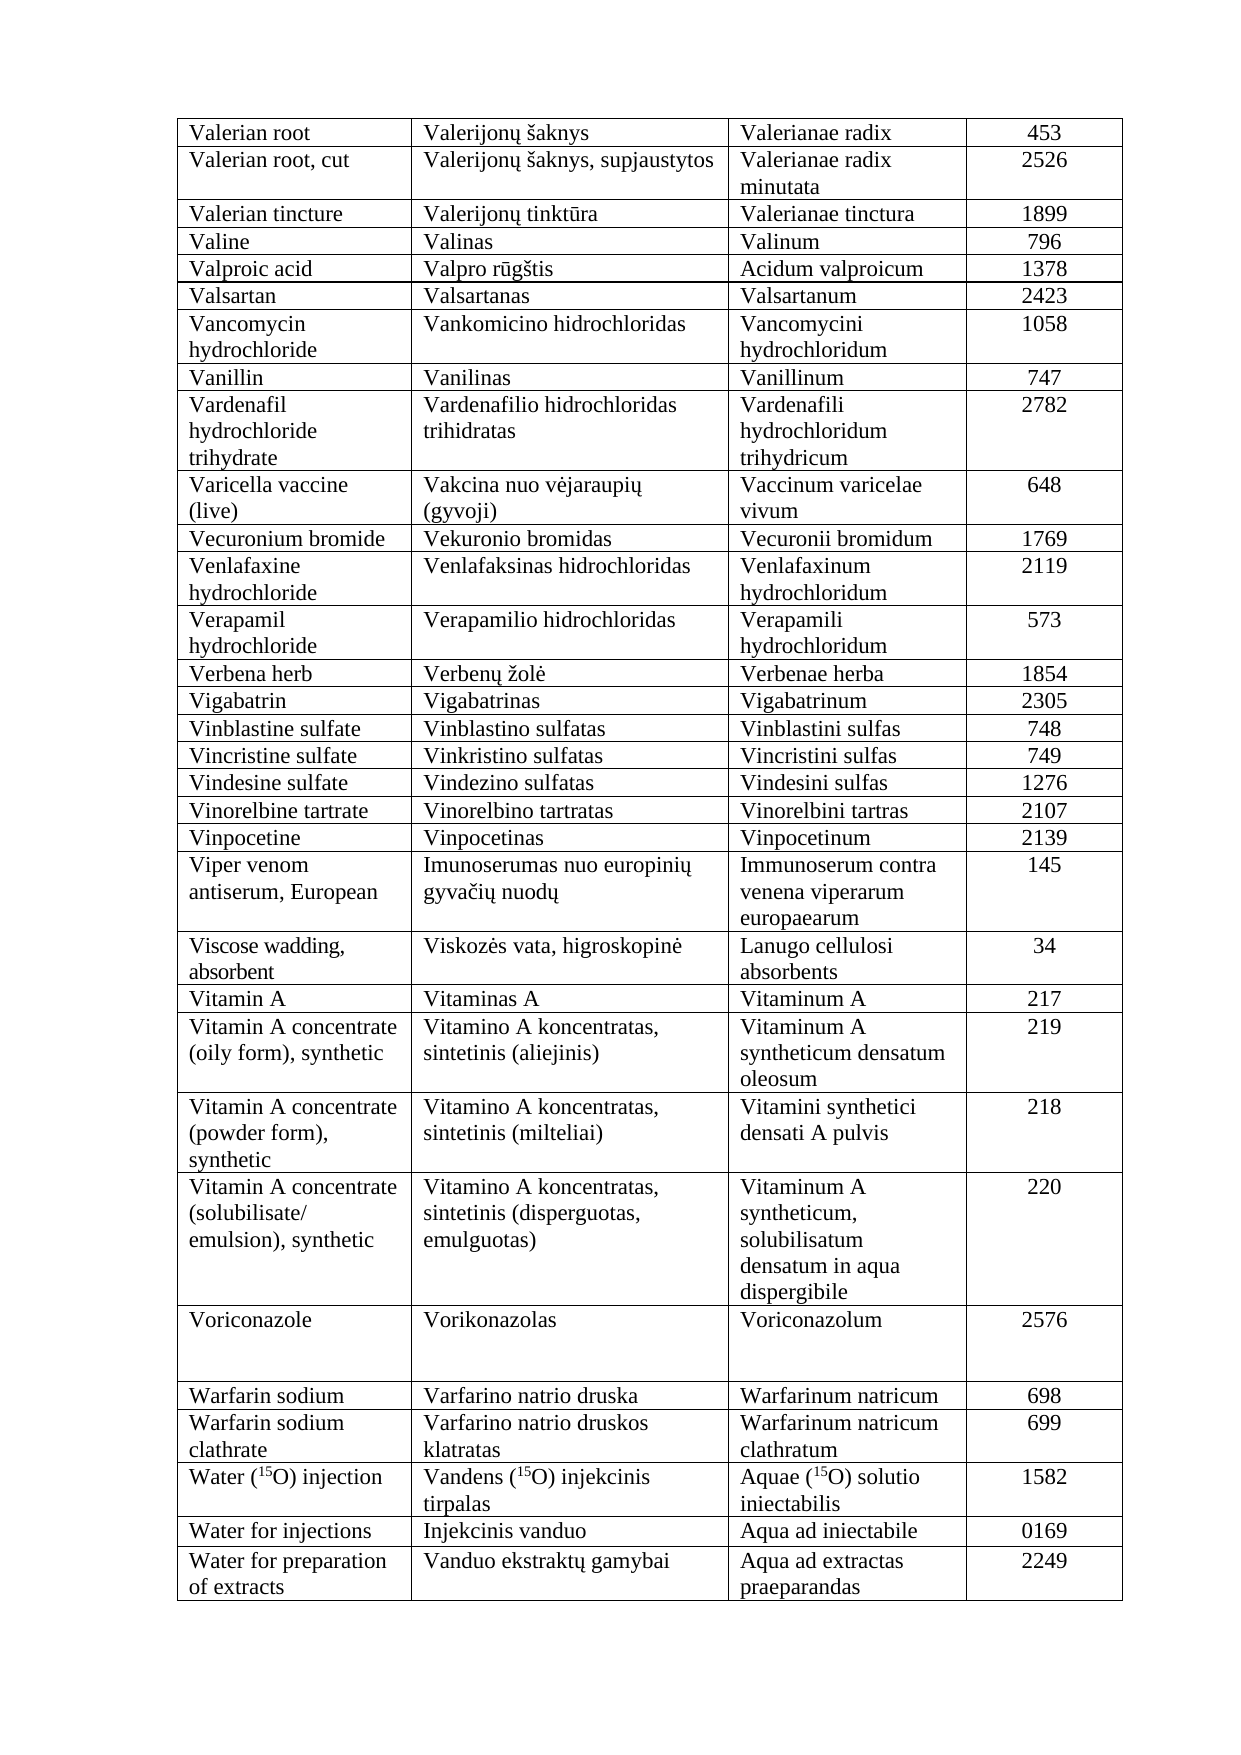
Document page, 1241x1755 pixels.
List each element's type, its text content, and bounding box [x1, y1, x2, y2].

table_cell 217 [967, 985, 1122, 1012]
table_cell Vakcina nuo vėjaraupių (gyvoji) [412, 471, 728, 524]
table_cell Warfarinum natricum [729, 1382, 966, 1408]
table_cell Valinas [412, 228, 728, 254]
table_cell Injekcinis vanduo [412, 1517, 728, 1546]
table_cell Valerijonų šaknys [412, 119, 728, 146]
table_cell Valpro rūgštis [412, 255, 728, 281]
table_cell Valsartan [178, 283, 411, 309]
table_cell Imunoserumas nuo europinių gyvačių nuodų [412, 852, 728, 931]
table_cell Vecuronium bromide [178, 525, 411, 551]
table_cell Vinblastini sulfas [729, 715, 966, 741]
table_cell 0169 [967, 1517, 1122, 1546]
table_cell Vitamino A koncentratas, sintetinis (disperguotas, emulguotas) [412, 1173, 728, 1305]
table_cell Vinorelbine tartrate [178, 797, 411, 823]
table_cell Vitamin A [178, 985, 411, 1012]
table_cell Vindesine sulfate [178, 769, 411, 796]
table_cell Vinorelbino tartratas [412, 797, 728, 823]
table_cell 2423 [967, 283, 1122, 309]
table_cell 453 [967, 119, 1122, 146]
table_cell 1854 [967, 660, 1122, 686]
table_cell 749 [967, 742, 1122, 768]
table_cell Lanugo cellulosi absorbents [729, 932, 966, 984]
table_cell 219 [967, 1013, 1122, 1092]
table_cell Vanillin [178, 364, 411, 390]
table_cell 2107 [967, 797, 1122, 823]
table_cell Vardenafili hydrochloridum trihydricum [729, 391, 966, 470]
table_cell Vancomycin hydrochloride [178, 310, 411, 363]
table_cell Venlafaxinum hydrochloridum [729, 552, 966, 605]
table_cell Viper venom antiserum, European [178, 852, 411, 931]
table_cell Vitaminum A [729, 985, 966, 1012]
table_cell Venlafaxine hydrochloride [178, 552, 411, 605]
table_cell 34 [967, 932, 1122, 984]
table_cell Valerijonų tinktūra [412, 200, 728, 227]
table_cell Immunoserum contra venena viperarum europaearum [729, 852, 966, 931]
table_cell Vincristini sulfas [729, 742, 966, 768]
table_cell 1276 [967, 769, 1122, 796]
table_cell Valsartanas [412, 283, 728, 309]
table_cell Water for injections [178, 1517, 411, 1546]
table_cell Venlafaksinas hidrochloridas [412, 552, 728, 605]
table_cell Acidum valproicum [729, 255, 966, 281]
table_cell 2249 [967, 1547, 1122, 1599]
table_cell Vitaminum A syntheticum densatum oleosum [729, 1013, 966, 1092]
table_cell Aqua ad iniectabile [729, 1517, 966, 1546]
table_cell Verapamilio hidrochloridas [412, 606, 728, 659]
table_cell 1769 [967, 525, 1122, 551]
table_cell Vinorelbini tartras [729, 797, 966, 823]
table_cell Vardenafilio hidrochloridas trihidratas [412, 391, 728, 470]
table_cell 1378 [967, 255, 1122, 281]
table_cell Aqua ad extractas praeparandas [729, 1547, 966, 1599]
table_cell Valerianae tinctura [729, 200, 966, 227]
table_cell Valerianae radix minutata [729, 147, 966, 199]
table_cell Vinpocetinum [729, 824, 966, 851]
table_cell Warfarin sodium [178, 1382, 411, 1408]
table_cell 699 [967, 1410, 1122, 1462]
table_cell Water (15O) injection [178, 1463, 411, 1516]
table_cell Vitamino A koncentratas, sintetinis (milteliai) [412, 1093, 728, 1172]
table_cell Viskozės vata, higroskopinė [412, 932, 728, 984]
table_cell Warfarinum natricum clathratum [729, 1410, 966, 1462]
table_cell 748 [967, 715, 1122, 741]
table_cell Vitamino A koncentratas, sintetinis (aliejinis) [412, 1013, 728, 1092]
table_cell Vindezino sulfatas [412, 769, 728, 796]
table_cell Valinum [729, 228, 966, 254]
table_cell Valproic acid [178, 255, 411, 281]
table_cell Vitamin A concentrate (solubilisate/ emulsion), synthetic [178, 1173, 411, 1305]
table_cell 220 [967, 1173, 1122, 1305]
table_cell Vancomycini hydrochloridum [729, 310, 966, 363]
table_cell Vincristine sulfate [178, 742, 411, 768]
table_cell Verbenų žolė [412, 660, 728, 686]
table_cell Vitamini synthetici densati A pulvis [729, 1093, 966, 1172]
table_cell Vinpocetine [178, 824, 411, 851]
table_cell 2305 [967, 687, 1122, 713]
table_cell Varicella vaccine (live) [178, 471, 411, 524]
table_cell Voriconazole [178, 1306, 411, 1381]
table_cell Aquae (15O) solutio iniectabilis [729, 1463, 966, 1516]
table_cell Voriconazolum [729, 1306, 966, 1381]
table_cell Vigabatrinas [412, 687, 728, 713]
table_cell 2139 [967, 824, 1122, 851]
table_cell Viscose wadding, absorbent [178, 932, 411, 984]
table_cell Verapamili hydrochloridum [729, 606, 966, 659]
table_cell Verbena herb [178, 660, 411, 686]
table_cell Varfarino natrio druskos klatratas [412, 1410, 728, 1462]
table_cell 145 [967, 852, 1122, 931]
table_cell Vinblastine sulfate [178, 715, 411, 741]
table_cell 573 [967, 606, 1122, 659]
table_cell 796 [967, 228, 1122, 254]
table_cell Vaccinum varicelae vivum [729, 471, 966, 524]
table_cell 1582 [967, 1463, 1122, 1516]
table_cell Vecuronii bromidum [729, 525, 966, 551]
table_cell 1899 [967, 200, 1122, 227]
table_cell Warfarin sodium clathrate [178, 1410, 411, 1462]
table_cell 2119 [967, 552, 1122, 605]
table_cell Vigabatrin [178, 687, 411, 713]
table_cell Verapamil hydrochloride [178, 606, 411, 659]
table_cell Vigabatrinum [729, 687, 966, 713]
table_cell Vanillinum [729, 364, 966, 390]
table_cell 698 [967, 1382, 1122, 1408]
table_cell Valerianae radix [729, 119, 966, 146]
table_cell Vinpocetinas [412, 824, 728, 851]
table_cell 747 [967, 364, 1122, 390]
table_cell 1058 [967, 310, 1122, 363]
table_cell Vitaminas A [412, 985, 728, 1012]
table_cell Vandens (15O) injekcinis tirpalas [412, 1463, 728, 1516]
table_cell Vitaminum A syntheticum, solubilisatum densatum in aqua dispergibile [729, 1173, 966, 1305]
table_cell Valine [178, 228, 411, 254]
table_cell Vanduo ekstraktų gamybai [412, 1547, 728, 1599]
table_cell Vinblastino sulfatas [412, 715, 728, 741]
table_cell 648 [967, 471, 1122, 524]
table_cell Valerian root [178, 119, 411, 146]
table_cell Vorikonazolas [412, 1306, 728, 1381]
table_cell Valerian tincture [178, 200, 411, 227]
table_cell Valsartanum [729, 283, 966, 309]
table_cell Vekuronio bromidas [412, 525, 728, 551]
table_cell Vindesini sulfas [729, 769, 966, 796]
table_cell 2782 [967, 391, 1122, 470]
table_cell Vanilinas [412, 364, 728, 390]
table_cell 2526 [967, 147, 1122, 199]
table_cell Verbenae herba [729, 660, 966, 686]
table_cell Varfarino natrio druska [412, 1382, 728, 1408]
table_cell 218 [967, 1093, 1122, 1172]
table_cell Vitamin A concentrate (oily form), synthetic [178, 1013, 411, 1092]
table_cell Vardenafil hydrochloride trihydrate [178, 391, 411, 470]
table_cell Water for preparation of extracts [178, 1547, 411, 1599]
table_cell Valerian root, cut [178, 147, 411, 199]
table_cell Vankomicino hidrochloridas [412, 310, 728, 363]
table_cell Vitamin A concentrate (powder form), synthetic [178, 1093, 411, 1172]
table_cell Valerijonų šaknys, supjaustytos [412, 147, 728, 199]
table_cell Vinkristino sulfatas [412, 742, 728, 768]
table_cell 2576 [967, 1306, 1122, 1381]
